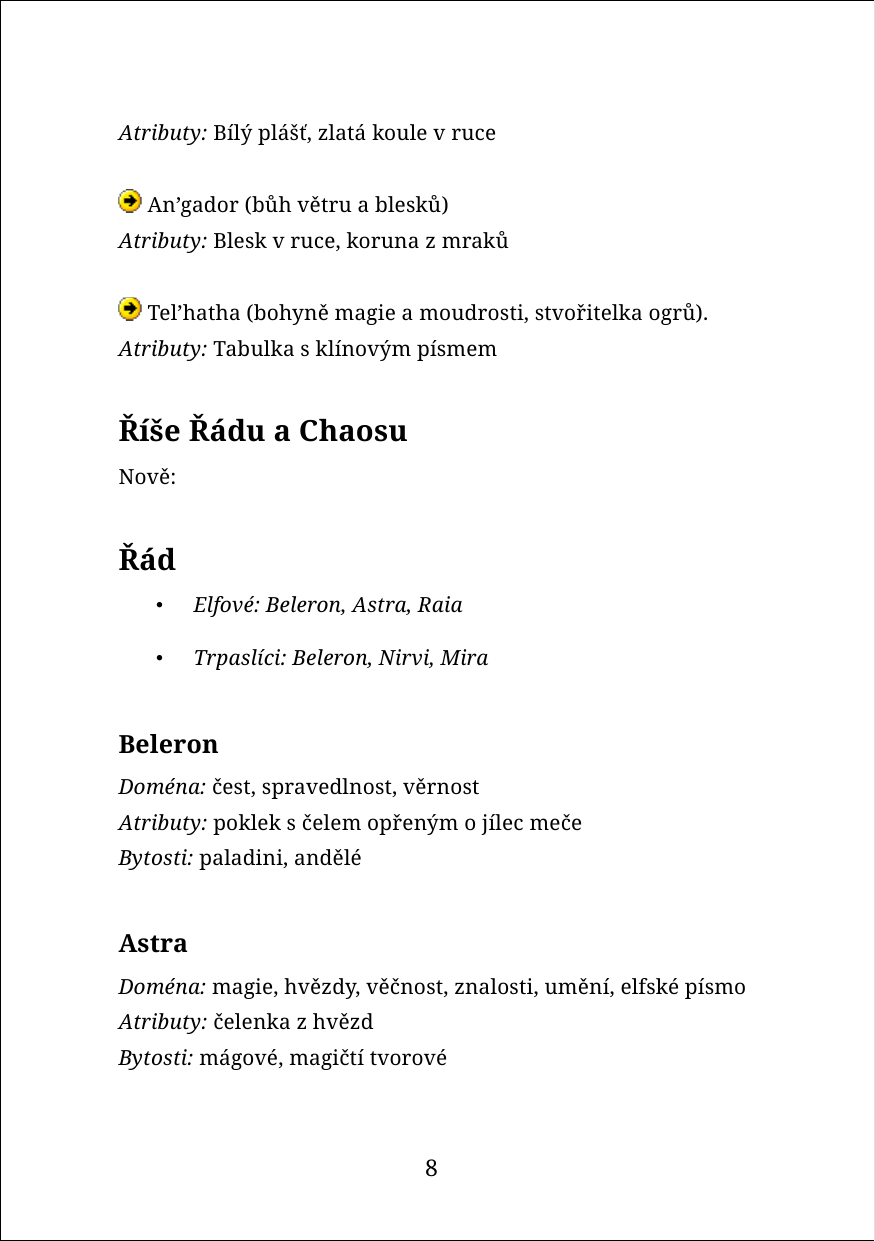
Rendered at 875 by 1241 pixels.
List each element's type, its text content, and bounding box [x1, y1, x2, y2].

list Trpaslíci: Beleron, Nirvi, Mira [156, 643, 756, 672]
list Elfové: Beleron, Astra, Raia [156, 590, 756, 619]
picture [118, 189, 142, 213]
picture [118, 297, 142, 321]
text Atributy: Bílý plášť, zlatá koule v ruce An’gador (bůh větru a blesků) Atributy: Blesk v ruce, koruna z mraků Tel’hatha (bohyně magie a moudrosti, stvořitelka ogrů). Atributy: Tabulka s klínovým písmem [118, 118, 756, 362]
subtitle Říše Řádu a Chaosu [118, 411, 756, 450]
text Nově: [118, 462, 756, 490]
subtitle Astra [118, 926, 756, 960]
text Doména: čest, spravedlnost, věrnost Atributy: poklek s čelem opřeným o jílec meče Bytosti: paladini, andělé [118, 772, 756, 872]
subtitle Beleron [118, 726, 756, 760]
text Doména: magie, hvězdy, věčnost, znalosti, umění, elfské písmo Atributy: čelenka z hvězd Bytosti: mágové, magičtí tvorové [118, 972, 756, 1071]
subtitle Řád [118, 539, 756, 578]
